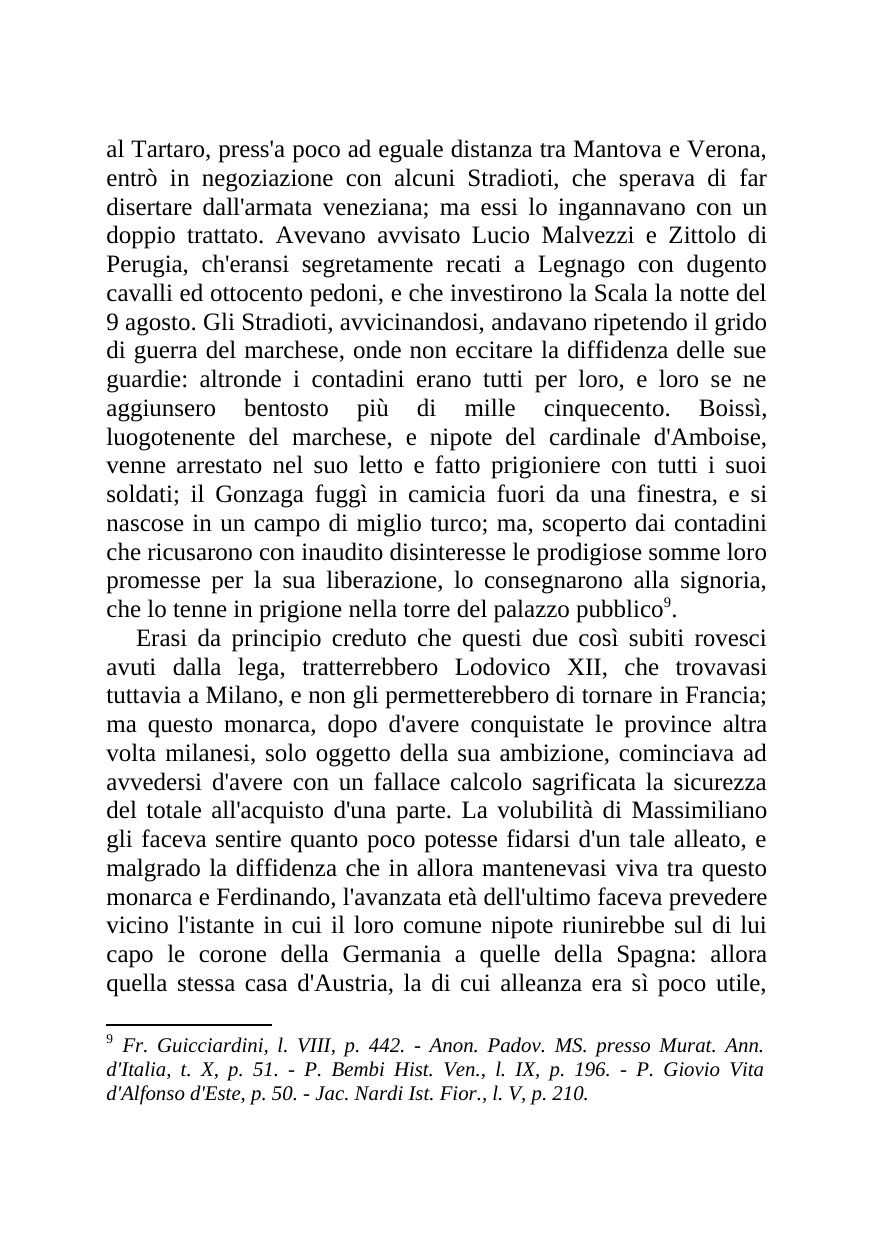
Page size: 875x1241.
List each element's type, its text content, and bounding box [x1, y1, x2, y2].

text Fr. Guicciardini, l. VIII, p. 442. - Anon. Padov. MS. presso Murat. Ann. d'Italia, t. X, p. 51. - P. Bembi Hist. Ven., l. IX, p. 196. - P. Giovio Vita d'Alfonso d'Este, p. 50. - Jac. Nardi Ist. Fior., l. V, p. 210. [106, 1031, 768, 1105]
text Erasi da principio creduto che questi due così subiti rovesci avuti dalla lega, tratterrebbero Lodovico XII, che trovavasi tuttavia a Milano, e non gli permetterebbero di tornare in Francia; ma questo monarca, dopo d'avere conquistate le province altra volta milanesi, solo oggetto della sua ambizione, cominciava ad avvedersi d'avere con un fallace calcolo sagrificata la sicurezza del totale all'acquisto d'una parte. La volubilità di Massimiliano gli faceva sentire quanto poco potesse fidarsi d'un tale alleato, e malgrado la diffidenza che in allora mantenevasi viva tra questo monarca e Ferdinando, l'avanzata età dell'ultimo faceva prevedere vicino l'istante in cui il loro comune nipote riunirebbe sul di lui capo le corone della Germania a quelle della Spagna: allora quella stessa casa d'Austria, la di cui alleanza era sì poco utile, [106, 623, 768, 997]
text al Tartaro, press'a poco ad eguale distanza tra Mantova e Verona, entrò in negoziazione con alcuni Stradioti, che sperava di far disertare dall'armata veneziana; ma essi lo ingannavano con un doppio trattato. Avevano avvisato Lucio Malvezzi e Zittolo di Perugia, ch'eransi segretamente recati a Legnago con dugento cavalli ed ottocento pedoni, e che investirono la Scala la notte del 9 agosto. Gli Stradioti, avvicinandosi, andavano ripetendo il grido di guerra del marchese, onde non eccitare la diffidenza delle sue guardie: altronde i contadini erano tutti per loro, e loro se ne aggiunsero bentosto più di mille cinquecento. Boissì, luogotenente del marchese, e nipote del cardinale d'Amboise, venne arrestato nel suo letto e fatto prigioniere con tutti i suoi soldati; il Gonzaga fuggì in camicia fuori da una finestra, e si nascose in un campo di miglio turco; ma, scoperto dai contadini che ricusarono con inaudito disinteresse le prodigiose somme loro promesse per la sua liberazione, lo consegnarono alla signoria, che lo tenne in prigione nella torre del palazzo pubblico. [106, 134, 768, 623]
